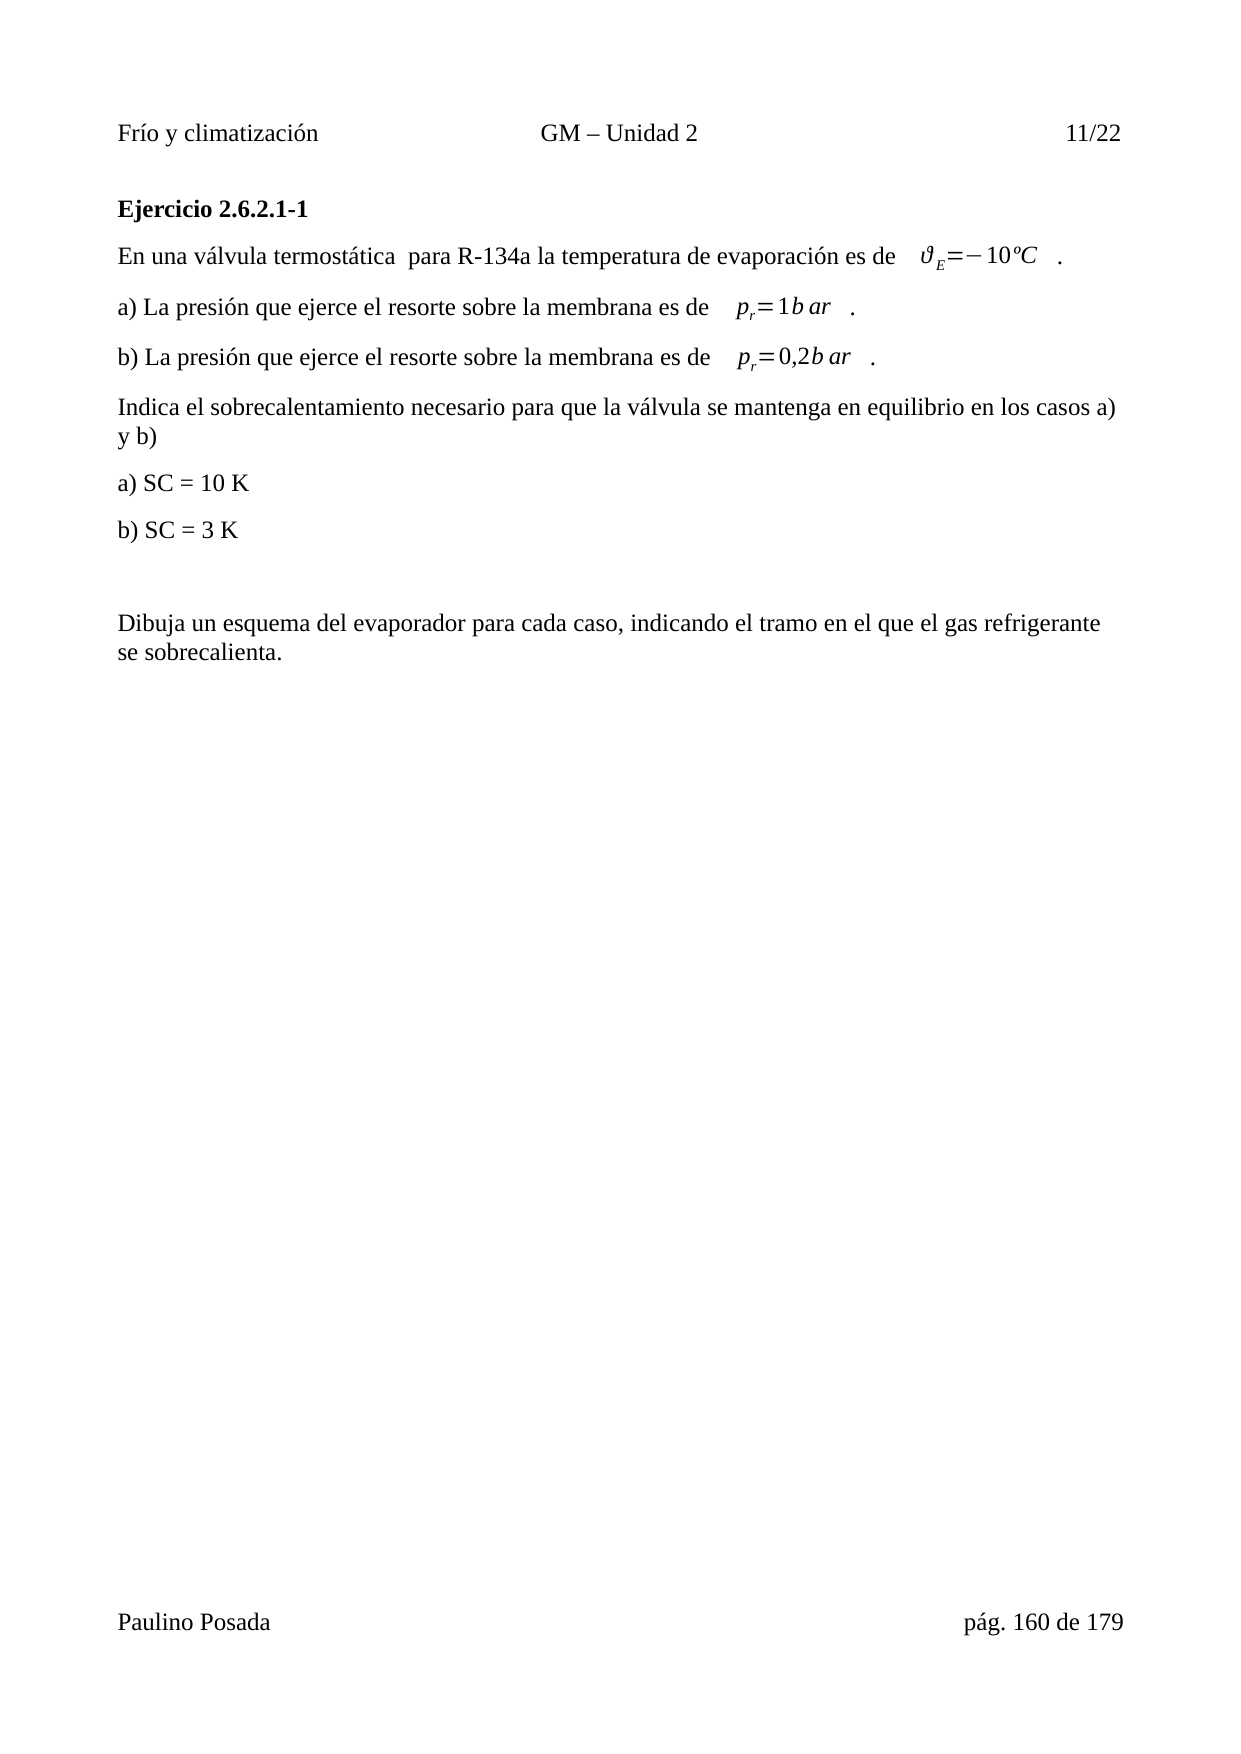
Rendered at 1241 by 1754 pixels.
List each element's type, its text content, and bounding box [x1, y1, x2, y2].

text b) La presión que ejerce el resorte sobre la membrana es de . [117, 342, 1123, 374]
text En una válvula termostática para R-134a la temperatura de evaporación es de . [117, 241, 1123, 273]
text a) La presión que ejerce el resorte sobre la membrana es de . [117, 292, 1123, 324]
text b) SC = 3 K [117, 515, 1123, 543]
text a) SC = 10 K [117, 468, 1123, 497]
text Ejercicio 2.6.2.1-1 [117, 194, 1123, 223]
text Dibuja un esquema del evaporador para cada caso, indicando el tramo en el que el gas refrigerante se sobrecalienta. [117, 608, 1123, 666]
text Indica el sobrecalentamiento necesario para que la válvula se mantenga en equilibrio en los casos a) y b) [117, 392, 1123, 450]
